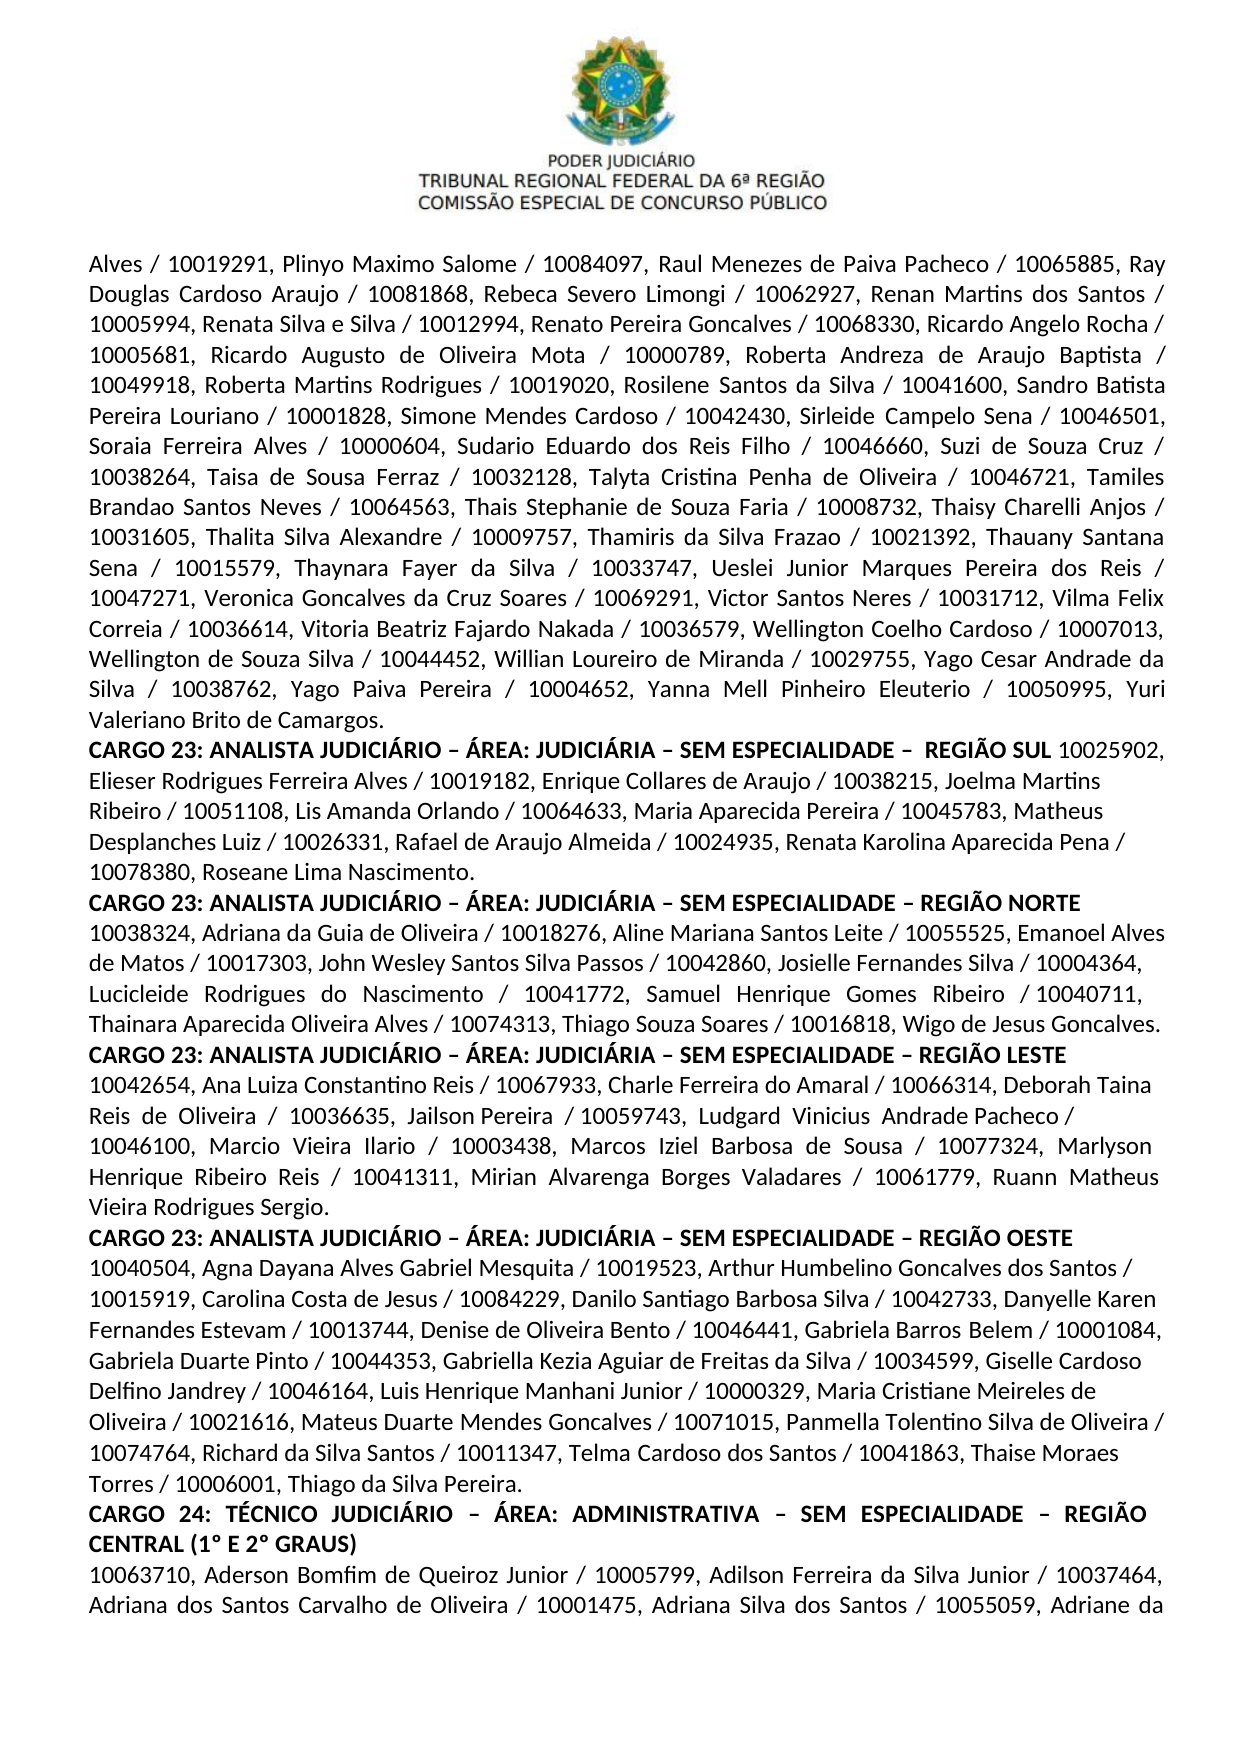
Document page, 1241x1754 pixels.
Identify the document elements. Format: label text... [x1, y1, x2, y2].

text CARGO 23: ANALISTA JUDICIÁRIO – ÁREA: JUDICIÁRIA – SEM ESPECIALIDADE – REGIÃO OESTE 10040504, Agna Dayana Alves Gabriel Mesquita / 10019523, Arthur Humbelino Goncalves dos Santos / 10015919, Carolina Costa de Jesus / 10084229, Danilo Santiago Barbosa Silva / 10042733, Danyelle Karen Fernandes Estevam / 10013744, Denise de Oliveira Bento / 10046441, Gabriela Barros Belem / 10001084, Gabriela Duarte Pinto / 10044353, Gabriella Kezia Aguiar de Freitas da Silva / 10034599, Giselle Cardoso Delfino Jandrey / 10046164, Luis Henrique Manhani Junior / 10000329, Maria Cristiane Meireles de Oliveira / 10021616, Mateus Duarte Mendes Goncalves / 10071015, Panmella Tolentino Silva de Oliveira / 10074764, Richard da Silva Santos / 10011347, Telma Cardoso dos Santos / 10041863, Thaise Moraes Torres / 10006001, Thiago da Silva Pereira. [89, 1222, 1178, 1498]
text CARGO 23: ANALISTA JUDICIÁRIO – ÁREA: JUDICIÁRIA – SEM ESPECIALIDADE – REGIÃO LESTE 10042654, Ana Luiza Constantino Reis / 10067933, Charle Ferreira do Amaral / 10066314, Deborah Taina Reis de Oliveira / 10036635, Jailson Pereira / 10059743, Ludgard Vinicius Andrade Pacheco / 10046100, Marcio Vieira Ilario / 10003438, Marcos Iziel Barbosa de Sousa / 10077324, Marlyson Henrique Ribeiro Reis / 10041311, Mirian Alvarenga Borges Valadares / 10061779, Ruann Matheus Vieira Rodrigues Sergio. [89, 1039, 1178, 1222]
text 10063710, Aderson Bomfim de Queiroz Junior / 10005799, Adilson Ferreira da Silva Junior / 10037464, Adriana dos Santos Carvalho de Oliveira / 10001475, Adriana Silva dos Santos / 10055059, Adriane da [89, 1559, 1165, 1620]
text CARGO 23: ANALISTA JUDICIÁRIO – ÁREA: JUDICIÁRIA – SEM ESPECIALIDADE – REGIÃO SUL 10025902, Elieser Rodrigues Ferreira Alves / 10019182, Enrique Collares de Araujo / 10038215, Joelma Martins Ribeiro / 10051108, Lis Amanda Orlando / 10064633, Maria Aparecida Pereira / 10045783, Matheus Desplanches Luiz / 10026331, Rafael de Araujo Almeida / 10024935, Renata Karolina Aparecida Pena / 10078380, Roseane Lima Nascimento. [89, 735, 1177, 887]
text Alves / 10019291, Plinyo Maximo Salome / 10084097, Raul Menezes de Paiva Pacheco / 10065885, Ray Douglas Cardoso Araujo / 10081868, Rebeca Severo Limongi / 10062927, Renan Martins dos Santos / 10005994, Renata Silva e Silva / 10012994, Renato Pereira Goncalves / 10068330, Ricardo Angelo Rocha / 10005681, Ricardo Augusto de Oliveira Mota / 10000789, Roberta Andreza de Araujo Baptista / 10049918, Roberta Martins Rodrigues / 10019020, Rosilene Santos da Silva / 10041600, Sandro Batista Pereira Louriano / 10001828, Simone Mendes Cardoso / 10042430, Sirleide Campelo Sena / 10046501, Soraia Ferreira Alves / 10000604, Sudario Eduardo dos Reis Filho / 10046660, Suzi de Souza Cruz / 10038264, Taisa de Sousa Ferraz / 10032128, Talyta Cristina Penha de Oliveira / 10046721, Tamiles Brandao Santos Neves / 10064563, Thais Stephanie de Souza Faria / 10008732, Thaisy Charelli Anjos / 10031605, Thalita Silva Alexandre / 10009757, Thamiris da Silva Frazao / 10021392, Thauany Santana Sena / 10015579, Thaynara Fayer da Silva / 10033747, Ueslei Junior Marques Pereira dos Reis / 10047271, Veronica Goncalves da Cruz Soares / 10069291, Victor Santos Neres / 10031712, Vilma Felix Correia / 10036614, Vitoria Beatriz Fajardo Nakada / 10036579, Wellington Coelho Cardoso / 10007013, Wellington de Souza Silva / 10044452, Willian Loureiro de Miranda / 10029755, Yago Cesar Andrade da Silva / 10038762, Yago Paiva Pereira / 10004652, Yanna Mell Pinheiro Eleuterio / 10050995, Yuri Valeriano Brito de Camargos. [89, 248, 1166, 734]
text CARGO 24: TÉCNICO JUDICIÁRIO – ÁREA: ADMINISTRATIVA – SEM ESPECIALIDADE – REGIÃO CENTRAL (1º E 2º GRAUS) [89, 1498, 1178, 1559]
picture [406, 0, 834, 225]
text CARGO 23: ANALISTA JUDICIÁRIO – ÁREA: JUDICIÁRIA – SEM ESPECIALIDADE – REGIÃO NORTE 10038324, Adriana da Guia de Oliveira / 10018276, Aline Mariana Santos Leite / 10055525, Emanoel Alves de Matos / 10017303, John Wesley Santos Silva Passos / 10042860, Josielle Fernandes Silva / 10004364, Lucicleide Rodrigues do Nascimento / 10041772, Samuel Henrique Gomes Ribeiro / 10040711, Thainara Aparecida Oliveira Alves / 10074313, Thiago Souza Soares / 10016818, Wigo de Jesus Goncalves. [89, 887, 1179, 1039]
